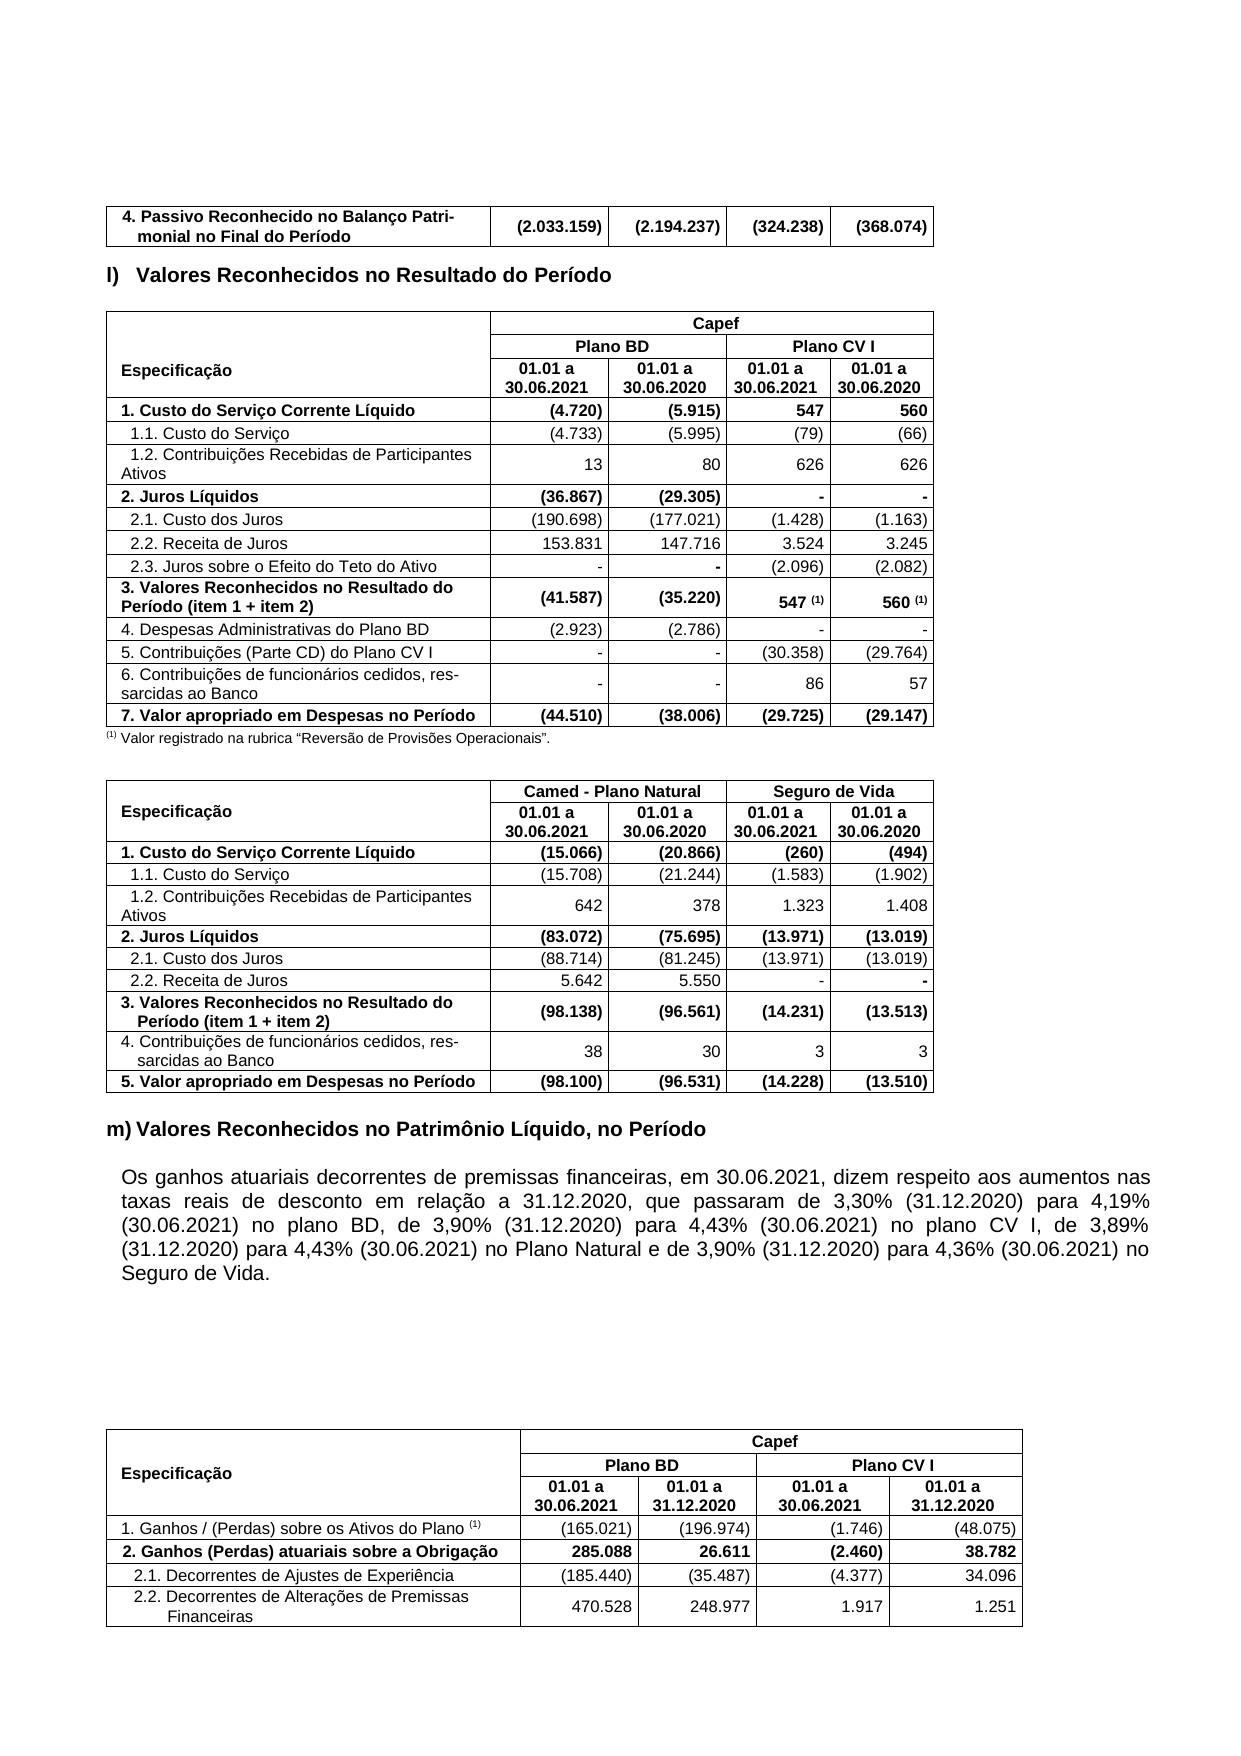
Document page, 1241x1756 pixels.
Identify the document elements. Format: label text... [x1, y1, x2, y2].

table_cell 1.1. Custo do Serviço [107, 422, 490, 444]
table_cell (20.866) [609, 842, 726, 863]
table_header Seguro de Vida [727, 781, 933, 802]
table_cell (2.096) [727, 555, 830, 577]
table_cell - [727, 618, 830, 640]
text Os ganhos atuariais decorrentes de premissas financeiras, em 30.06.2021, dizem respeito aos aumentos nas taxas reais de desconto em relação a 31.12.2020, que passaram de 3,30% (31.12.2020) para 4,19% (30.06.2021) no plano BD, de 3,90% (31.12.2020) para 4,43% (30.06.2021) no plano CV I, de 3,89% [121, 1165, 1152, 1237]
table_header 4. Passivo Reconhecido no Balanço Patri- monial no Final do Período [107, 207, 490, 246]
table_cell 38.782 [890, 1540, 1022, 1562]
table_cell 3.524 [727, 531, 830, 554]
table_cell (38.006) [609, 704, 726, 726]
table_cell (1.746) [757, 1516, 889, 1539]
table_cell (5.995) [609, 422, 726, 444]
table_cell - [727, 485, 830, 507]
table_cell 378 [609, 886, 726, 925]
table_cell 1. Custo do Serviço Corrente Líquido [107, 398, 490, 421]
table_cell (2.923) [491, 618, 608, 640]
table_cell 01.01 a 30.06.2020 [609, 359, 726, 397]
table_cell 560 [831, 398, 933, 421]
table_cell (13.971) [727, 926, 830, 947]
table_cell (1.163) [831, 508, 933, 530]
table_cell 5.642 [491, 970, 608, 991]
table_cell - [727, 970, 830, 991]
table_cell 13 [491, 445, 608, 484]
table_cell (15.708) [491, 864, 608, 885]
table_cell (48.075) [890, 1516, 1022, 1539]
table_cell (29.764) [831, 641, 933, 663]
table_cell 5. Valor apropriado em Despesas no Período [107, 1071, 490, 1092]
table_header Especificação [107, 781, 490, 841]
table_cell (35.487) [639, 1564, 756, 1586]
table_cell (13.513) [831, 992, 933, 1031]
table_cell 01.01 a 30.06.2020 [609, 803, 726, 841]
table_cell 1.251 [890, 1587, 1022, 1626]
table_cell 4. Contribuições de funcionários cedidos, res- sarcidas ao Banco [107, 1032, 490, 1070]
table_cell 3 [727, 1032, 830, 1070]
text (31.12.2020) para 4,43% (30.06.2021) no Plano Natural e de 3,90% (31.12.2020) para 4,36% (30.06.2021) no [121, 1237, 1215, 1261]
table_cell 3.245 [831, 531, 933, 554]
table_cell (4.733) [491, 422, 608, 444]
table_cell 3 [831, 1032, 933, 1070]
table_header (368.074) [831, 207, 933, 246]
table_cell (66) [831, 422, 933, 444]
table_cell 38 [491, 1032, 608, 1070]
table_cell (4.377) [757, 1564, 889, 1586]
table_cell - [831, 970, 933, 991]
table_cell (1.583) [727, 864, 830, 885]
table_cell (36.867) [491, 485, 608, 507]
table_cell (260) [727, 842, 830, 863]
table_cell - [491, 664, 608, 703]
table_header Especificação [107, 1430, 520, 1515]
table_cell (21.244) [609, 864, 726, 885]
table_cell 1.2. Contribuições Recebidas de Participantes Ativos [107, 445, 490, 484]
table_cell 626 [831, 445, 933, 484]
table_cell - [491, 641, 608, 663]
table_header (324.238) [727, 207, 830, 246]
text (1) Valor registrado na rubrica “Reversão de Provisões Operacionais”. [106, 729, 1215, 746]
table_cell 153.831 [491, 531, 608, 554]
table_cell 1. Custo do Serviço Corrente Líquido [107, 842, 490, 863]
table_cell 80 [609, 445, 726, 484]
table_cell 547 (1) [727, 578, 830, 617]
table_cell (81.245) [609, 948, 726, 969]
table_cell 1.917 [757, 1587, 889, 1626]
table_cell (30.358) [727, 641, 830, 663]
table_cell (98.138) [491, 992, 608, 1031]
list Valores Reconhecidos no Resultado do Período [106, 263, 1215, 287]
table_cell Plano CV I [727, 335, 933, 358]
table_cell 248.977 [639, 1587, 756, 1626]
table_cell (83.072) [491, 926, 608, 947]
table_cell Plano CV I [757, 1454, 1022, 1476]
table_cell 285.088 [521, 1540, 638, 1562]
table_cell 470.528 [521, 1587, 638, 1626]
table_cell (1.902) [831, 864, 933, 885]
table_cell 2.3. Juros sobre o Efeito do Teto do Ativo [107, 555, 490, 577]
table_cell 2.1. Custo dos Juros [107, 948, 490, 969]
table_cell (2.082) [831, 555, 933, 577]
table_cell 57 [831, 664, 933, 703]
table_cell (13.019) [831, 948, 933, 969]
table_cell 3. Valores Reconhecidos no Resultado do Período (item 1 + item 2) [107, 578, 490, 617]
table_cell - [831, 618, 933, 640]
table_cell (29.725) [727, 704, 830, 726]
table_cell 01.01 a 31.12.2020 [890, 1477, 1022, 1515]
table_cell (98.100) [491, 1071, 608, 1092]
table_cell (13.971) [727, 948, 830, 969]
table_cell 01.01 a 30.06.2020 [831, 803, 933, 841]
table_cell 2.2. Decorrentes de Alterações de Premissas Financeiras [107, 1587, 520, 1626]
table_cell 1.2. Contribuições Recebidas de Participantes Ativos [107, 886, 490, 925]
table_cell 5.550 [609, 970, 726, 991]
table_header Especificação [107, 312, 490, 397]
table_cell 4. Despesas Administrativas do Plano BD [107, 618, 490, 640]
table_cell 01.01 a 30.06.2021 [727, 359, 830, 397]
table_cell (177.021) [609, 508, 726, 530]
table_cell (165.021) [521, 1516, 638, 1539]
table_cell (14.228) [727, 1071, 830, 1092]
table_cell 2.2. Receita de Juros [107, 531, 490, 554]
table_header Capef [521, 1430, 1022, 1452]
table_cell 2. Ganhos (Perdas) atuariais sobre a Obrigação [107, 1540, 520, 1562]
table_cell (41.587) [491, 578, 608, 617]
table_cell 7. Valor apropriado em Despesas no Período [107, 704, 490, 726]
table_cell 560 (1) [831, 578, 933, 617]
table_cell 01.01 a 30.06.2021 [757, 1477, 889, 1515]
table_cell (96.531) [609, 1071, 726, 1092]
table_cell (44.510) [491, 704, 608, 726]
table_header Capef [491, 312, 933, 334]
table_cell (35.220) [609, 578, 726, 617]
table_cell (5.915) [609, 398, 726, 421]
table_cell (29.305) [609, 485, 726, 507]
table_cell (494) [831, 842, 933, 863]
table_cell 5. Contribuições (Parte CD) do Plano CV I [107, 641, 490, 663]
table_cell 2.1. Decorrentes de Ajustes de Experiência [107, 1564, 520, 1586]
table_cell 01.01 a 30.06.2021 [491, 803, 608, 841]
table_cell 2.1. Custo dos Juros [107, 508, 490, 530]
table_header (2.194.237) [609, 207, 726, 246]
table_cell (13.510) [831, 1071, 933, 1092]
table_cell (4.720) [491, 398, 608, 421]
table_cell (15.066) [491, 842, 608, 863]
table_cell (75.695) [609, 926, 726, 947]
table_cell (1.428) [727, 508, 830, 530]
table_cell - [609, 664, 726, 703]
table_cell 30 [609, 1032, 726, 1070]
table_cell 642 [491, 886, 608, 925]
table_cell 34.096 [890, 1564, 1022, 1586]
table_cell (2.460) [757, 1540, 889, 1562]
table_cell (196.974) [639, 1516, 756, 1539]
table_cell 6. Contribuições de funcionários cedidos, res- sarcidas ao Banco [107, 664, 490, 703]
table_cell 626 [727, 445, 830, 484]
table_cell 147.716 [609, 531, 726, 554]
table_cell (79) [727, 422, 830, 444]
table_cell 2. Juros Líquidos [107, 485, 490, 507]
table_cell (2.786) [609, 618, 726, 640]
table_cell (190.698) [491, 508, 608, 530]
table_cell - [491, 555, 608, 577]
table_cell Plano BD [521, 1454, 756, 1476]
table_header Camed - Plano Natural [491, 781, 726, 802]
table_cell Plano BD [491, 335, 726, 358]
table_cell (185.440) [521, 1564, 638, 1586]
table_cell 3. Valores Reconhecidos no Resultado do Período (item 1 + item 2) [107, 992, 490, 1031]
table_cell 01.01 a 30.06.2021 [727, 803, 830, 841]
table_cell 26.611 [639, 1540, 756, 1562]
table_cell (88.714) [491, 948, 608, 969]
list Valores Reconhecidos no Patrimônio Líquido, no Período [106, 1117, 1215, 1141]
table_cell 01.01 a 31.12.2020 [639, 1477, 756, 1515]
table_header (2.033.159) [491, 207, 608, 246]
table_cell 01.01 a 30.06.2020 [831, 359, 933, 397]
table_cell (29.147) [831, 704, 933, 726]
table_cell 1.323 [727, 886, 830, 925]
table_cell 2. Juros Líquidos [107, 926, 490, 947]
table_cell 1. Ganhos / (Perdas) sobre os Ativos do Plano (1) [107, 1516, 520, 1539]
text Seguro de Vida. [121, 1261, 1215, 1285]
table_cell (96.561) [609, 992, 726, 1031]
table_cell 01.01 a 30.06.2021 [491, 359, 608, 397]
table_cell 86 [727, 664, 830, 703]
table_cell 2.2. Receita de Juros [107, 970, 490, 991]
table_cell 1.1. Custo do Serviço [107, 864, 490, 885]
table_cell - [609, 641, 726, 663]
table_cell - [831, 485, 933, 507]
table_cell 1.408 [831, 886, 933, 925]
table_cell (13.019) [831, 926, 933, 947]
table_cell (14.231) [727, 992, 830, 1031]
table_cell 01.01 a 30.06.2021 [521, 1477, 638, 1515]
table_cell 547 [727, 398, 830, 421]
table_cell - [609, 555, 726, 577]
